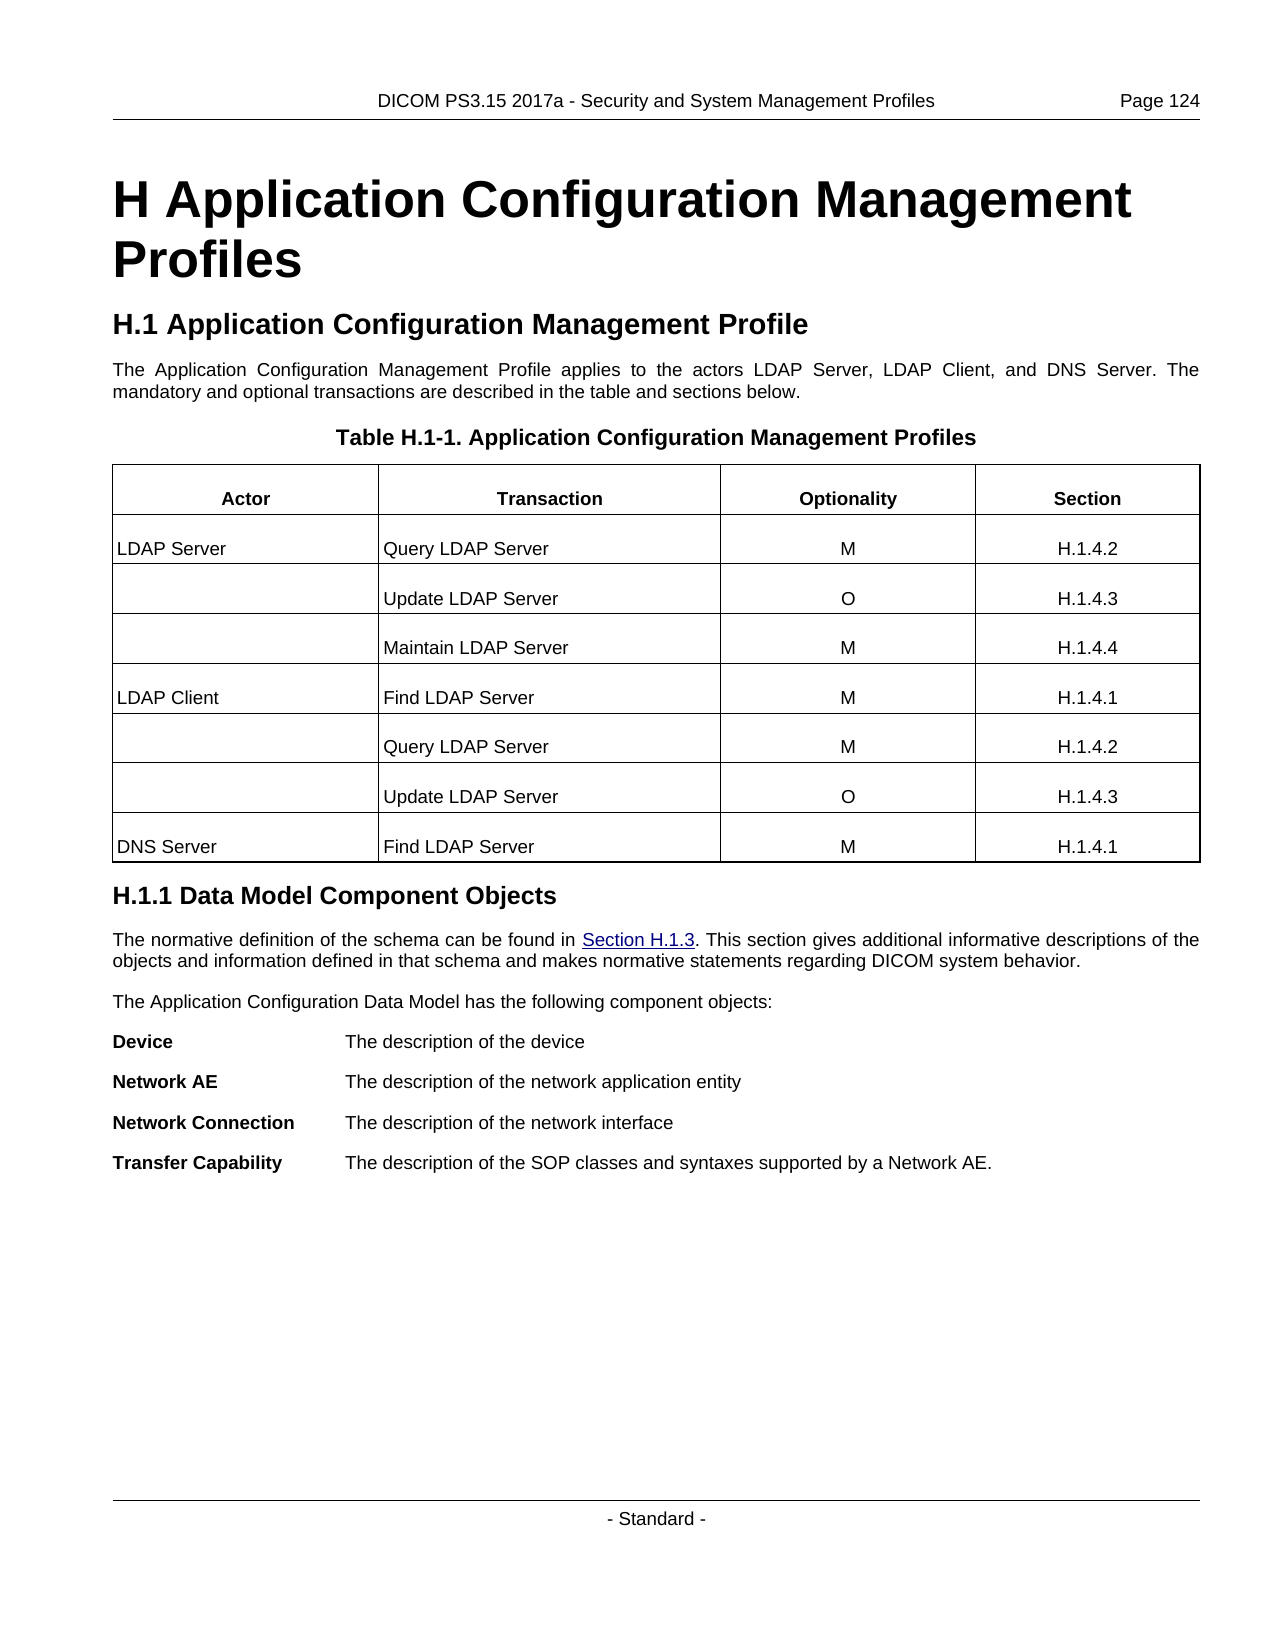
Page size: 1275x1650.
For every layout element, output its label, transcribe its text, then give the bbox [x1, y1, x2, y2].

table_cell Find LDAP Server [379, 813, 720, 861]
table_cell Maintain LDAP Server [379, 614, 720, 663]
text The Application Configuration Data Model has the following component objects: [112, 991, 1200, 1012]
table_cell LDAP Server [113, 515, 378, 563]
table_cell M [721, 664, 975, 712]
table_cell Query LDAP Server [379, 515, 720, 563]
text H.1 Application Configuration Management Profile [112, 307, 1200, 340]
table_cell O [721, 763, 975, 812]
table_cell M [721, 813, 975, 861]
text Transfer Capability The description of the SOP classes and syntaxes supported by a Network AE. [112, 1152, 1200, 1173]
table_cell [113, 714, 378, 762]
text Network AE The description of the network application entity [112, 1071, 1200, 1093]
text H Application Configuration Management Profiles [112, 169, 1200, 288]
table_cell M [721, 614, 975, 663]
text Table H.1-1. Application Configuration Management Profiles [112, 424, 1200, 450]
table_header Transaction [379, 465, 720, 514]
table_cell H.1.4.4 [976, 614, 1199, 663]
table_header Optionality [721, 465, 975, 514]
text Device The description of the device [112, 1031, 1200, 1052]
text Network Connection The description of the network interface [112, 1112, 1200, 1133]
table_cell [113, 614, 378, 663]
text H.1.1 Data Model Component Objects [112, 881, 1200, 910]
table_cell H.1.4.3 [976, 763, 1199, 812]
text The normative definition of the schema can be found in Section H.1.3. This section gives additional informative descriptions of the objects and information defined in that schema and makes normative statements regarding DICOM system behavior. [112, 929, 1200, 972]
text The Application Configuration Management Profile applies to the actors LDAP Server, LDAP Client, and DNS Server. The mandatory and optional transactions are described in the table and sections below. [112, 359, 1200, 402]
table_header Section [976, 465, 1199, 514]
table_cell H.1.4.1 [976, 813, 1199, 861]
table_cell O [721, 564, 975, 613]
table_cell H.1.4.1 [976, 664, 1199, 712]
table_cell Update LDAP Server [379, 564, 720, 613]
table_cell [113, 763, 378, 812]
table_header Actor [113, 465, 378, 514]
table_cell M [721, 515, 975, 563]
table_cell Query LDAP Server [379, 714, 720, 762]
table_cell [113, 564, 378, 613]
table_cell H.1.4.2 [976, 714, 1199, 762]
table_cell LDAP Client [113, 664, 378, 712]
table_cell DNS Server [113, 813, 378, 861]
table_cell Update LDAP Server [379, 763, 720, 812]
table_cell M [721, 714, 975, 762]
table_cell H.1.4.3 [976, 564, 1199, 613]
table_cell H.1.4.2 [976, 515, 1199, 563]
table_cell Find LDAP Server [379, 664, 720, 712]
